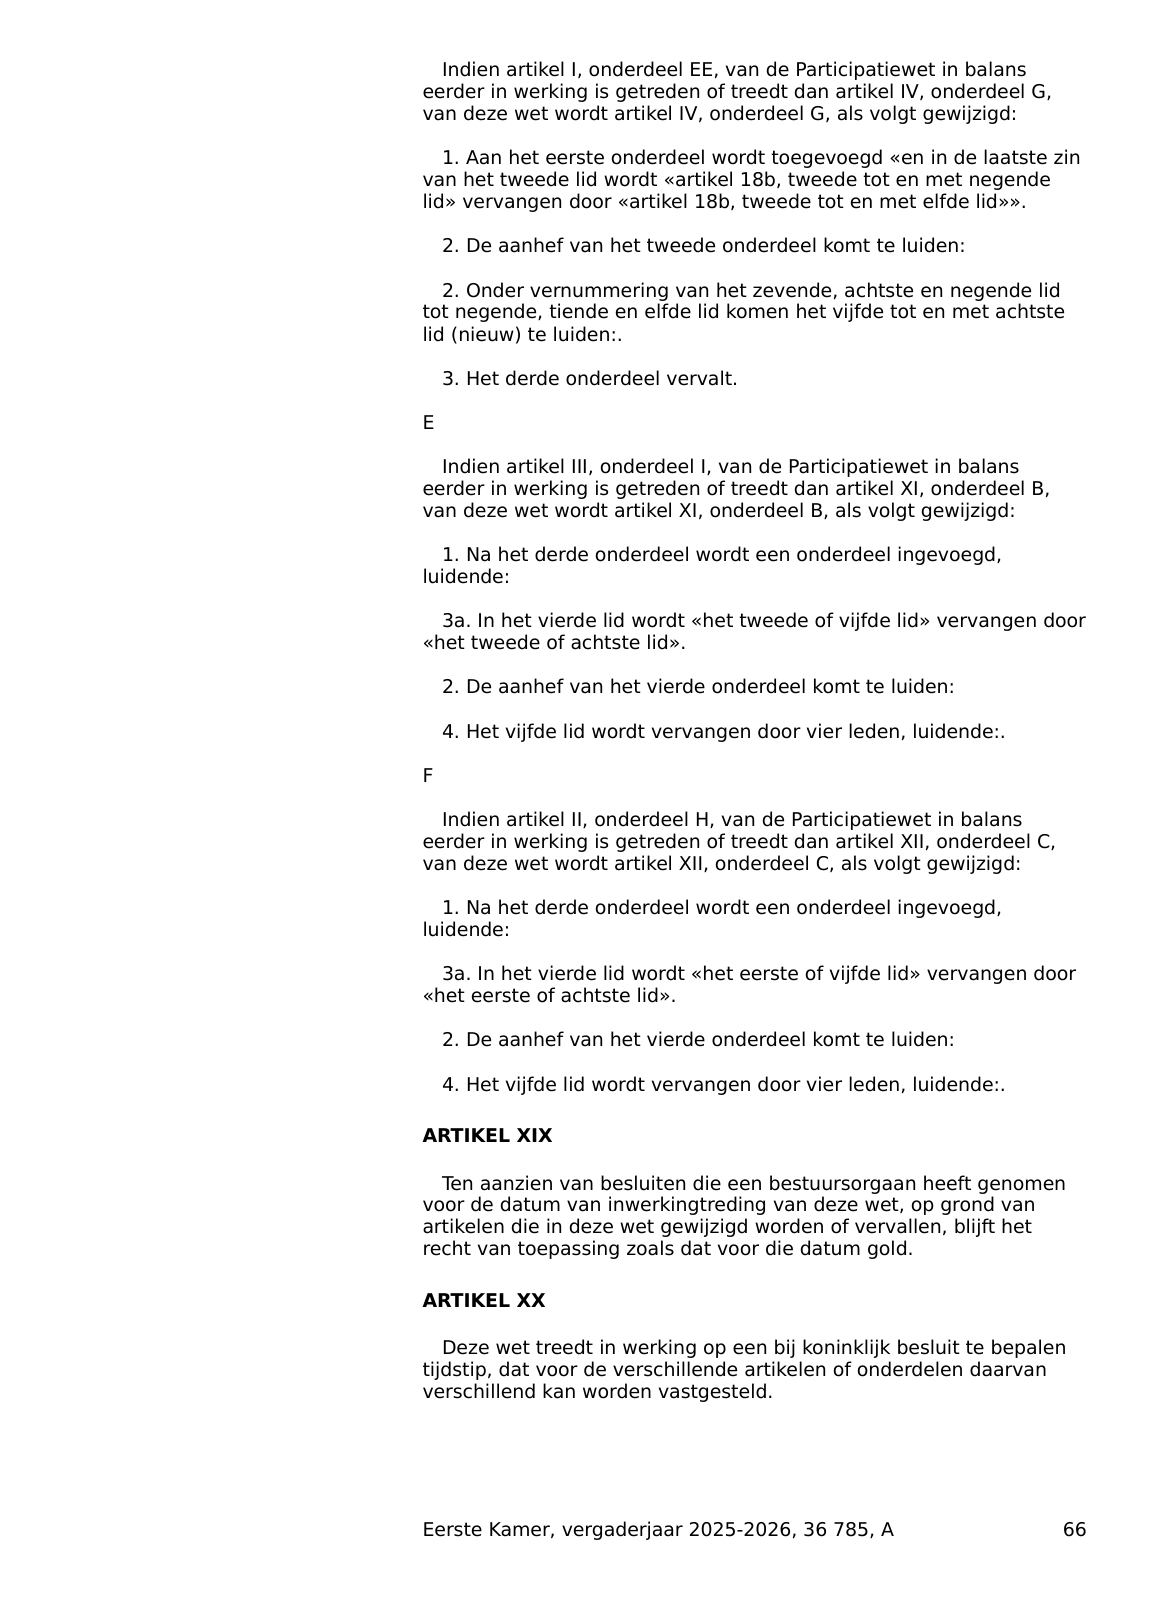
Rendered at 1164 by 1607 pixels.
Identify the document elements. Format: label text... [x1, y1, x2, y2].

text Ten aanzien van besluiten die een bestuursorgaan heeft genomen voor de datum van inwerkingtreding van deze wet, op grond van artikelen die in deze wet gewijzigd worden of vervallen, blijft het recht van toepassing zoals dat voor die datum gold. [422, 1172, 1087, 1260]
text 2. Onder vernummering van het zevende, achtste en negende lid tot negende, tiende en elfde lid komen het vijfde tot en met achtste lid (nieuw) te luiden:. [422, 279, 1087, 345]
text 1. Aan het eerste onderdeel wordt toegevoegd «en in de laatste zin van het tweede lid wordt «artikel 18b, tweede tot en met negende lid» vervangen door «artikel 18b, tweede tot en met elfde lid»». [422, 147, 1087, 213]
text 3. Het derde onderdeel vervalt. [422, 368, 1087, 389]
text 2. De aanhef van het vierde onderdeel komt te luiden: [422, 1029, 1087, 1051]
subtitle ARTIKEL XX [422, 1290, 1087, 1312]
text Indien artikel II, onderdeel H, van de Participatiewet in balans eerder in werking is getreden of treedt dan artikel XII, onderdeel C, van deze wet wordt artikel XII, onderdeel C, als volgt gewijzigd: [422, 809, 1087, 875]
text 3a. In het vierde lid wordt «het eerste of vijfde lid» vervangen door «het eerste of achtste lid». [422, 963, 1087, 1007]
text F [422, 765, 1087, 787]
subtitle ARTIKEL XIX [422, 1125, 1087, 1147]
text 1. Na het derde onderdeel wordt een onderdeel ingevoegd, luidende: [422, 544, 1087, 588]
text Indien artikel I, onderdeel EE, van de Participatiewet in balans eerder in werking is getreden of treedt dan artikel IV, onderdeel G, van deze wet wordt artikel IV, onderdeel G, als volgt gewijzigd: [422, 59, 1087, 125]
text E [422, 412, 1087, 434]
text 3a. In het vierde lid wordt «het tweede of vijfde lid» vervangen door «het tweede of achtste lid». [422, 610, 1087, 654]
text 4. Het vijfde lid wordt vervangen door vier leden, luidende:. [422, 721, 1087, 742]
text 4. Het vijfde lid wordt vervangen door vier leden, luidende:. [422, 1073, 1087, 1095]
text 2. De aanhef van het vierde onderdeel komt te luiden: [422, 676, 1087, 698]
text 2. De aanhef van het tweede onderdeel komt te luiden: [422, 235, 1087, 257]
text 1. Na het derde onderdeel wordt een onderdeel ingevoegd, luidende: [422, 897, 1087, 941]
text Deze wet treedt in werking op een bij koninklijk besluit te bepalen tijdstip, dat voor de verschillende artikelen of onderdelen daarvan verschillend kan worden vastgesteld. [422, 1337, 1087, 1403]
text Indien artikel III, onderdeel I, van de Participatiewet in balans eerder in werking is getreden of treedt dan artikel XI, onderdeel B, van deze wet wordt artikel XI, onderdeel B, als volgt gewijzigd: [422, 456, 1087, 522]
